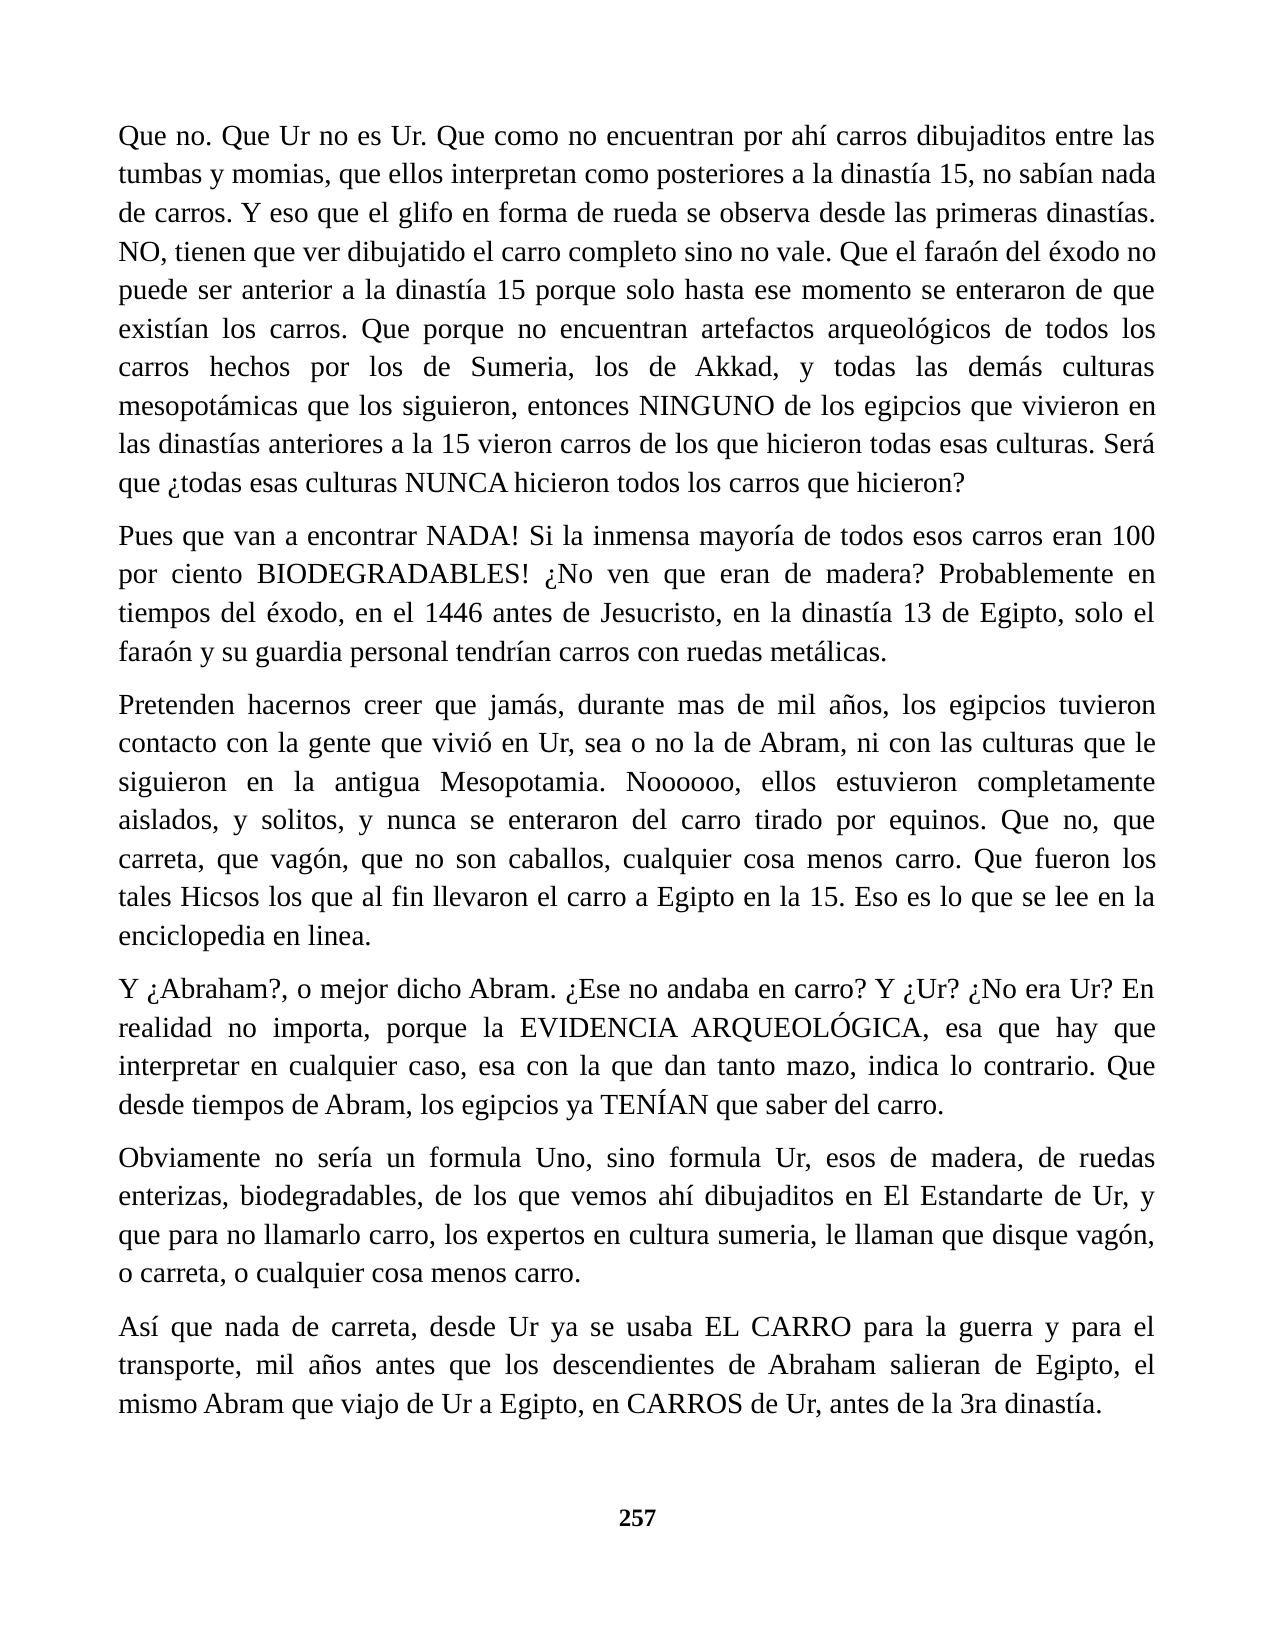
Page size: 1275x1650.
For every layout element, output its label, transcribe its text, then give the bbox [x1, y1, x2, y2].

text Que no. Que Ur no es Ur. Que como no encuentran por ahí carros dibujaditos entre las tumbas y momias, que ellos interpretan como posteriores a la dinastía 15, no sabían nada de carros. Y eso que el glifo en forma de rueda se observa desde las primeras dinastías. NO, tienen que ver dibujatido el carro completo sino no vale. Que el faraón del éxodo no puede ser anterior a la dinastía 15 porque solo hasta ese momento se enteraron de que existían los carros. Que porque no encuentran artefactos arqueológicos de todos los carros hechos por los de Sumeria, los de Akkad, y todas las demás culturas mesopotámicas que los siguieron, entonces NINGUNO de los egipcios que vivieron en las dinastías anteriores a la 15 vieron carros de los que hicieron todas esas culturas. Será que ¿todas esas culturas NUNCA hicieron todos los carros que hicieron? [118, 118, 1157, 498]
text Y ¿Abraham?, o mejor dicho Abram. ¿Ese no andaba en carro? Y ¿Ur? ¿No era Ur? En realidad no importa, porque la EVIDENCIA ARQUEOLÓGICA, esa que hay que interpretar en cualquier caso, esa con la que dan tanto mazo, indica lo contrario. Que desde tiempos de Abram, los egipcios ya TENÍAN que saber del carro. [118, 971, 1157, 1120]
text Así que nada de carreta, desde Ur ya se usaba EL CARRO para la guerra y para el transporte, mil años antes que los descendientes de Abraham salieran de Egipto, el mismo Abram que viajo de Ur a Egipto, en CARROS de Ur, antes de la 3ra dinastía. [118, 1309, 1157, 1419]
text Obviamente no sería un formula Uno, sino formula Ur, esos de madera, de ruedas enterizas, biodegradables, de los que vemos ahí dibujaditos en El Estandarte de Ur, y que para no llamarlo carro, los expertos en cultura sumeria, le llaman que disque vagón, o carreta, o cualquier cosa menos carro. [118, 1140, 1157, 1289]
text Pretenden hacernos creer que jamás, durante mas de mil años, los egipcios tuvieron contacto con la gente que vivió en Ur, sea o no la de Abram, ni con las culturas que le siguieron en la antigua Mesopotamia. Noooooo, ellos estuvieron completamente aislados, y solitos, y nunca se enteraron del carro tirado por equinos. Que no, que carreta, que vagón, que no son caballos, cualquier cosa menos carro. Que fueron los tales Hicsos los que al fin llevaron el carro a Egipto en la 15. Eso es lo que se lee en la enciclopedia en linea. [118, 687, 1157, 952]
text Pues que van a encontrar NADA! Si la inmensa mayoría de todos esos carros eran 100 por ciento BIODEGRADABLES! ¿No ven que eran de madera? Probablemente en tiempos del éxodo, en el 1446 antes de Jesucristo, en la dinastía 13 de Egipto, solo el faraón y su guardia personal tendrían carros con ruedas metálicas. [118, 518, 1157, 667]
